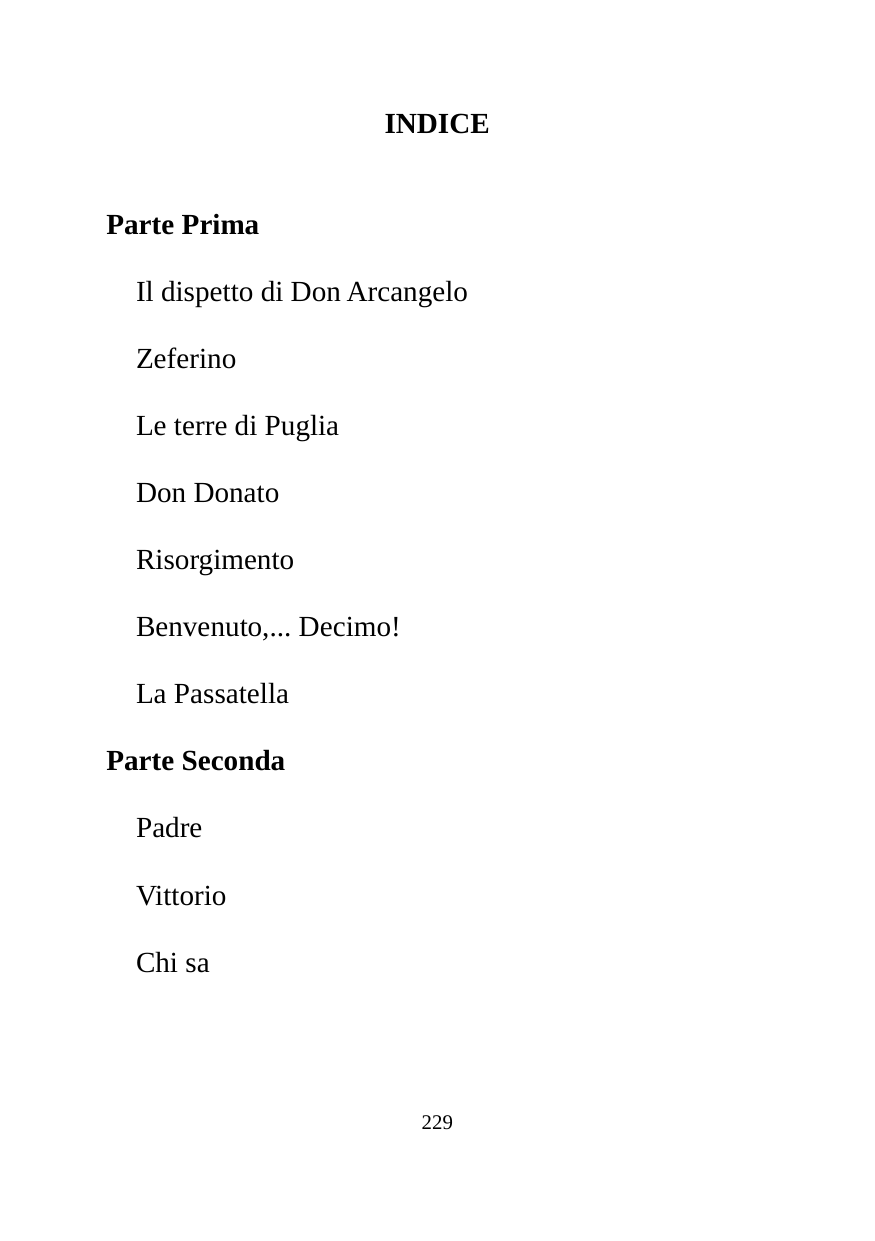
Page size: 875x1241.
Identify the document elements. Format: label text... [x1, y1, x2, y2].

text Parte Prima [106, 207, 768, 240]
text Padre [136, 811, 768, 844]
text INDICE [106, 106, 768, 140]
text Don Donato [136, 475, 768, 509]
text La Passatella [136, 676, 768, 710]
text Vittorio [136, 878, 768, 911]
text Il dispetto di Don Arcangelo [136, 274, 768, 307]
text Chi sa [136, 945, 768, 978]
text Risorgimento [136, 542, 768, 576]
text Zeferino [136, 341, 768, 374]
text Parte Seconda [106, 743, 768, 777]
text Le terre di Puglia [136, 408, 768, 442]
text Benvenuto,... Decimo! [136, 609, 768, 643]
